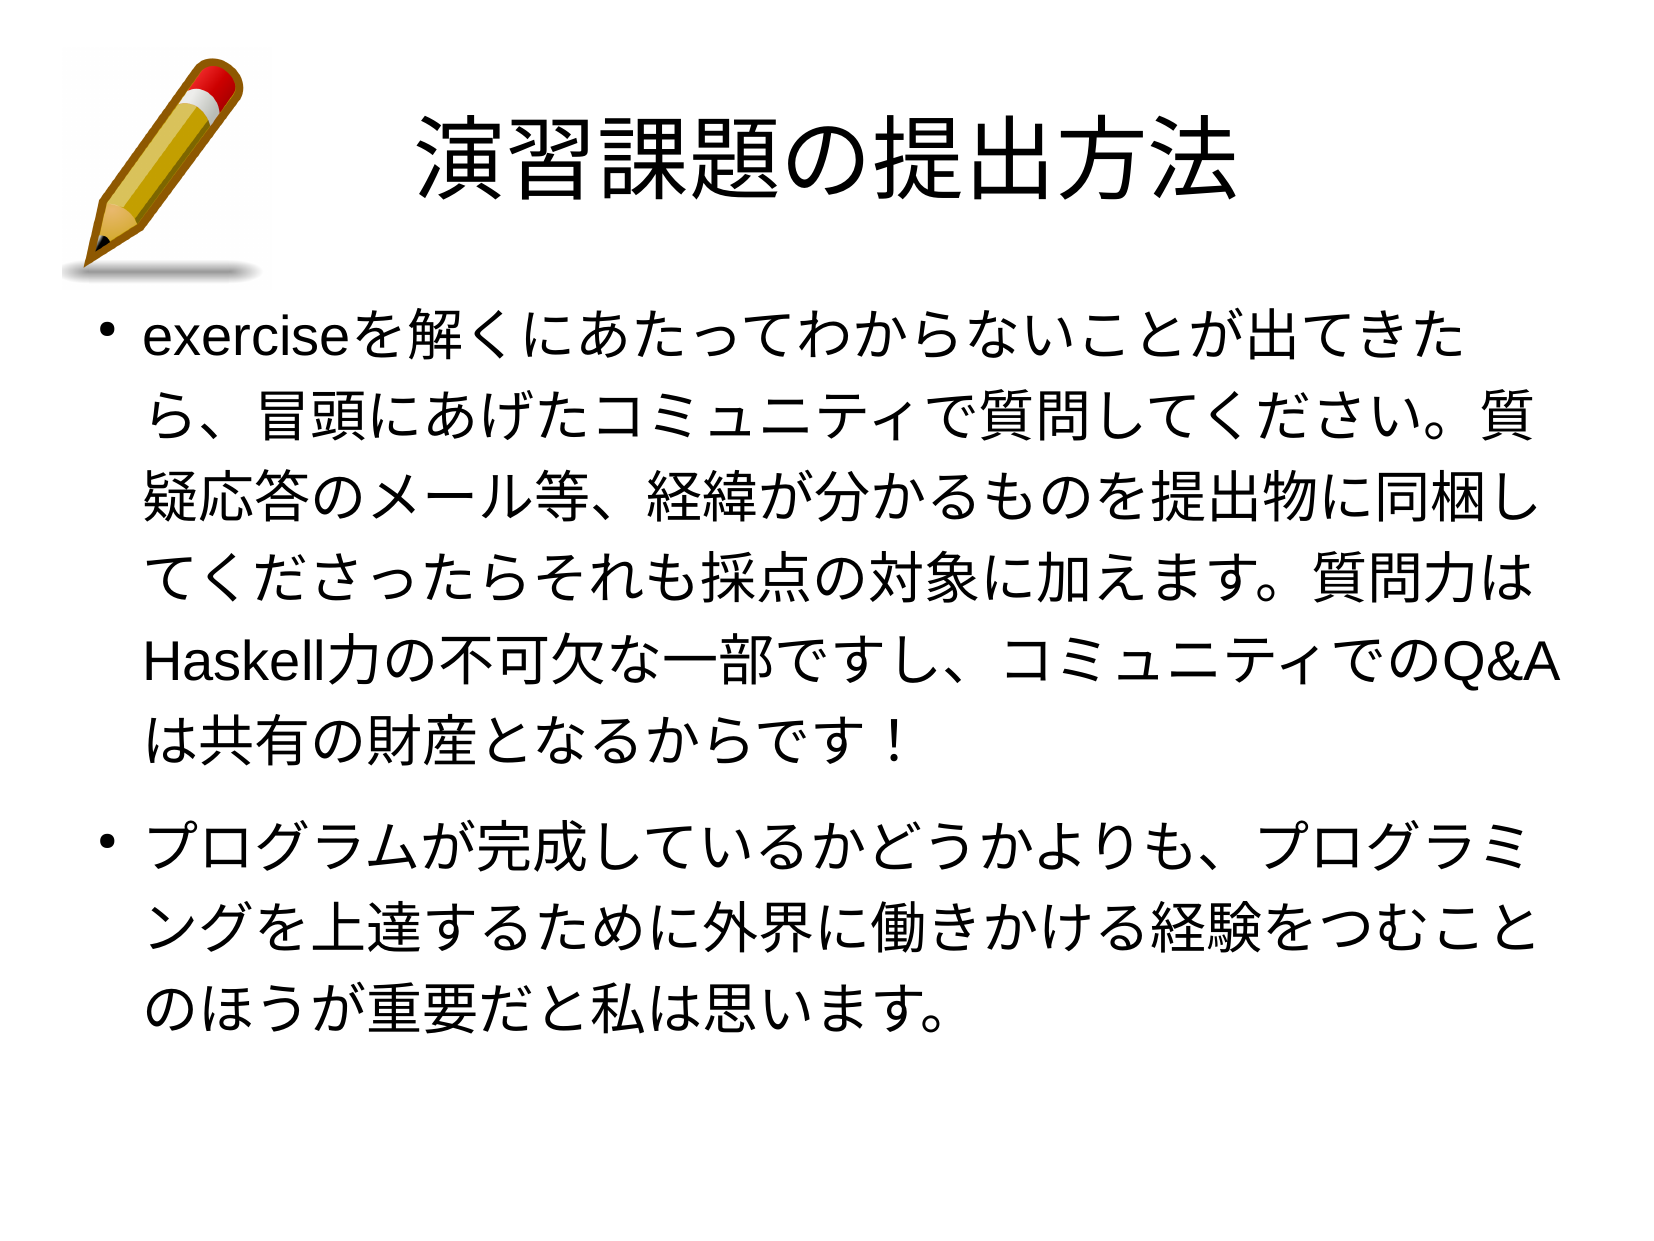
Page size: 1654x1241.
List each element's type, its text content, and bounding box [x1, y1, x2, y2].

list exerciseを解くにあたってわからないことが出てきたら、冒頭にあげたコミュニティで質問してください。質疑応答のメール等、経緯が分かるものを提出物に同梱してくださったらそれも採点の対象に加えます。質問力はHaskell力の不可欠な一部ですし、コミュニティでのQ&Aは共有の財産となるからです！ プログラムが完成しているかどうかよりも、プログラミングを上達するために外界に働きかける経験をつむことのほうが重要だと私は思います。 [82, 290, 1571, 1063]
picture [62, 47, 272, 290]
title 演習課題の提出方法 [272, 49, 1571, 257]
